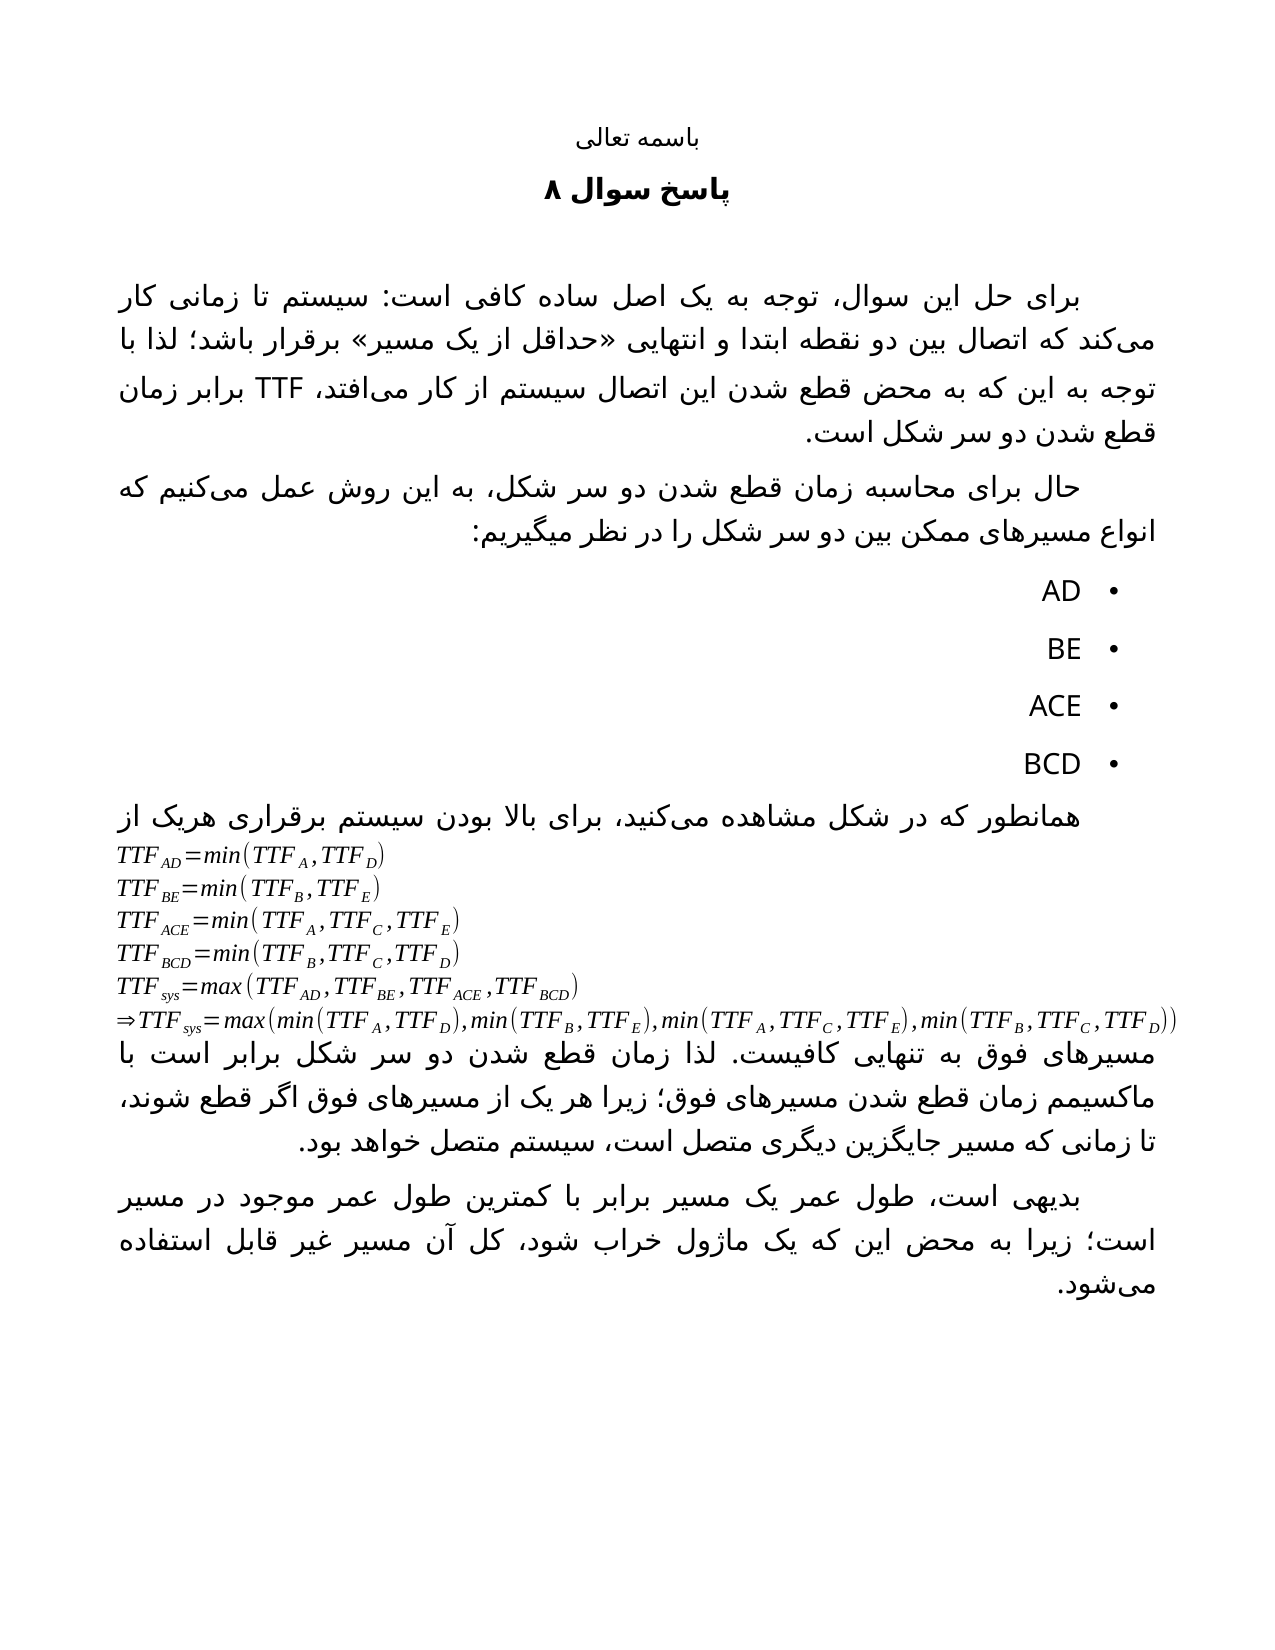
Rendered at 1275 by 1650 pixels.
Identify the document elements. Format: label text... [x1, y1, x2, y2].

text همانطور که در شکل مشاهده می‌کنید، برای بالا بودن سیستم برقراری هریک از مسیرهای فوق به تنهایی کافیست. لذا زمان قطع شدن دو سر شکل برابر است با ماکسیمم زمان قطع شدن مسیرهای فوق؛ زیرا هر یک از مسیرهای فوق اگر قطع شوند، تا زمانی که مسیر جایگزین دیگری متصل است، سیستم متصل خواهد بود. [118, 801, 1157, 1163]
list ACE [118, 686, 1119, 725]
list BE [118, 628, 1119, 668]
text باسمه تعالی [118, 124, 1157, 157]
text برای حل این سوال، توجه به یک اصل ساده کافی است: سیستم تا زمانی کار می‌کند که اتصال بین دو نقطه ابتدا و انتهایی «حداقل از یک مسیر» برقرار باشد؛ لذا با توجه به این که به محض قطع شدن این اتصال سیستم از کار می‌افتد، TTF برابر زمان قطع شدن دو سر شکل است. [118, 280, 1157, 454]
text حال برای محاسبه زمان قطع شدن دو سر شکل، به این روش عمل می‌کنیم که انواع مسیرهای ممکن بین دو سر شکل را در نظر میگیریم: [118, 471, 1157, 553]
text بدیهی است، طول عمر یک مسیر برابر با کمترین طول عمر موجود در مسیر است؛ زیرا به محض این که یک ماژول خراب شود، کل آن مسیر غیر قابل استفاده می‌شود. [118, 1180, 1157, 1306]
list AD [118, 571, 1119, 610]
list BCD [118, 743, 1119, 783]
text پاسخ سوال ۸ [118, 173, 1157, 211]
